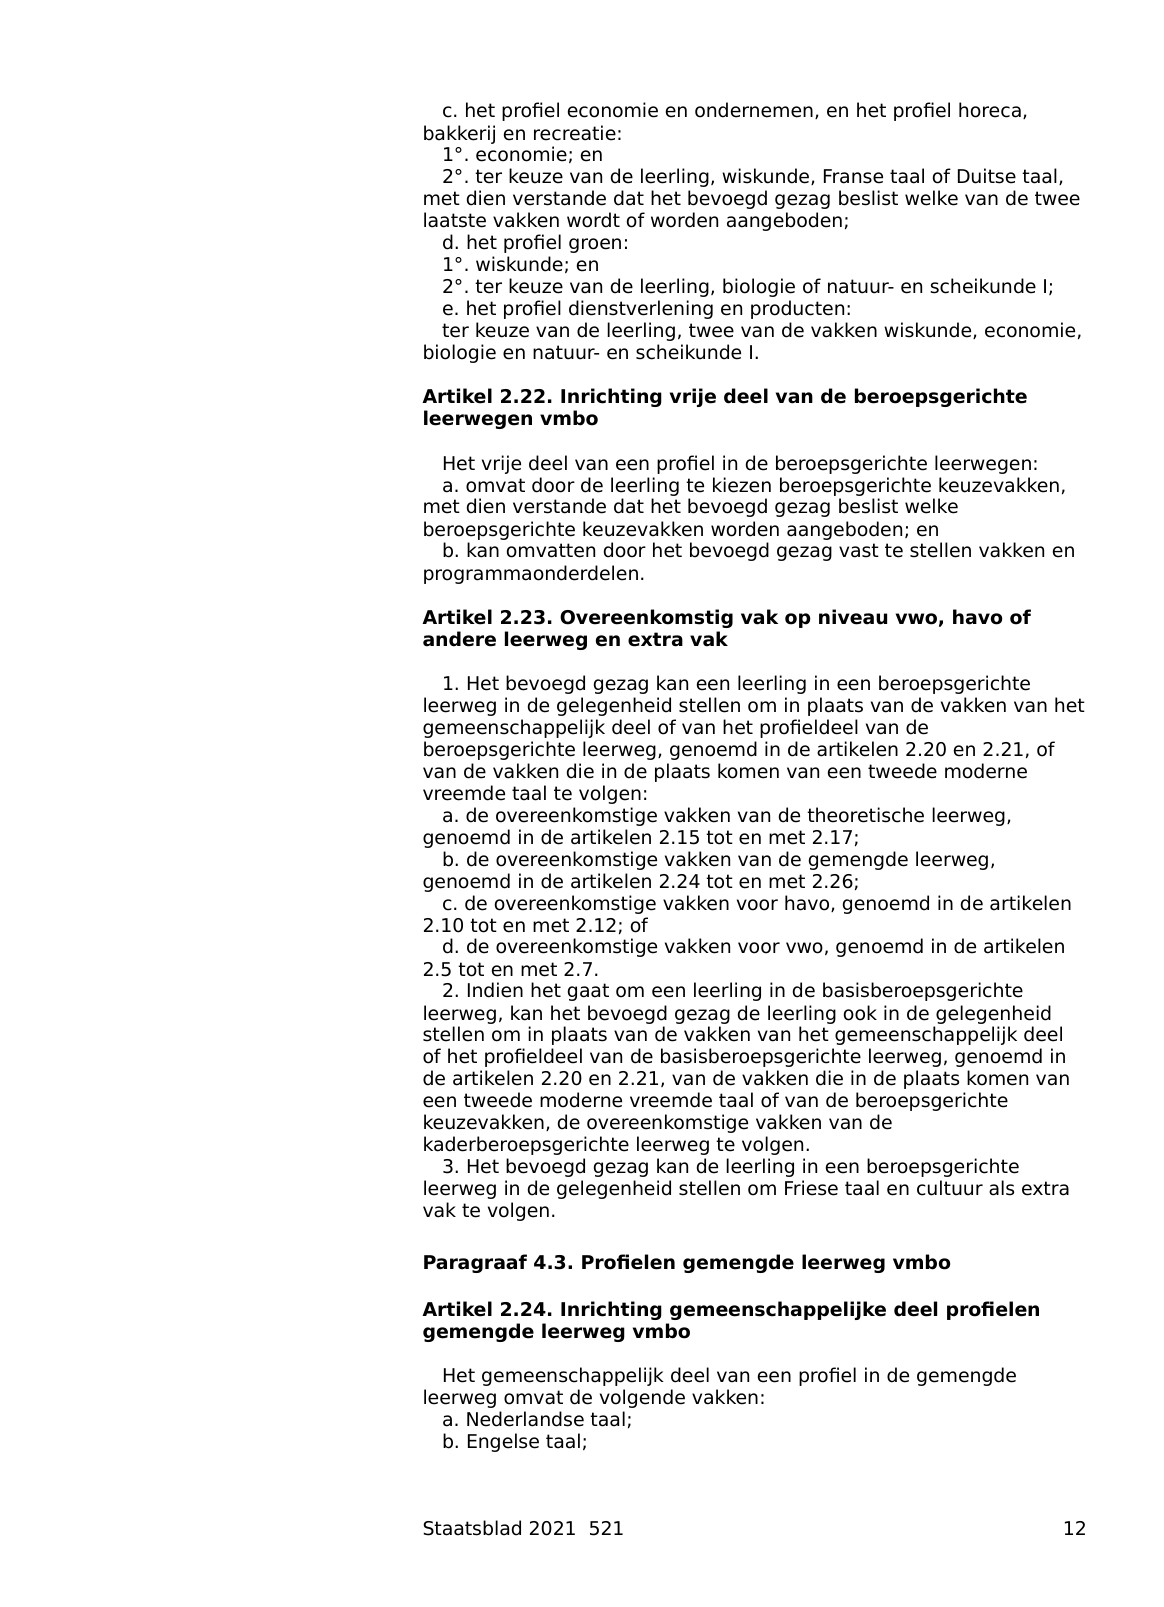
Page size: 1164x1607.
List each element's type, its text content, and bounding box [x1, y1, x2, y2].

text 1°. wiskunde; en [422, 254, 1087, 276]
text b. de overeenkomstige vakken van de gemengde leerweg, genoemd in de artikelen 2.24 tot en met 2.26; [422, 848, 1087, 892]
text a. de overeenkomstige vakken van de theoretische leerweg, genoemd in de artikelen 2.15 tot en met 2.17; [422, 804, 1087, 848]
text 2. Indien het gaat om een leerling in de basisberoepsgerichte leerweg, kan het bevoegd gezag de leerling ook in de gelegenheid stellen om in plaats van de vakken van het gemeenschappelijk deel of het profieldeel van de basisberoepsgerichte leerweg, genoemd in de artikelen 2.20 en 2.21, van de vakken die in de plaats komen van een tweede moderne vreemde taal of van de beroepsgerichte keuzevakken, de overeenkomstige vakken van de kaderberoepsgerichte leerweg te volgen. [422, 980, 1087, 1156]
text ter keuze van de leerling, twee van de vakken wiskunde, economie, biologie en natuur- en scheikunde I. [422, 320, 1087, 364]
text c. het profiel economie en ondernemen, en het profiel horeca, bakkerij en recreatie: [422, 100, 1087, 144]
text 1°. economie; en [422, 144, 1087, 166]
text a. Nederlandse taal; [422, 1409, 1087, 1431]
text e. het profiel dienstverlening en producten: [422, 298, 1087, 320]
text a. omvat door de leerling te kiezen beroepsgerichte keuzevakken, met dien verstande dat het bevoegd gezag beslist welke beroepsgerichte keuzevakken worden aangeboden; en [422, 474, 1087, 540]
text Het vrije deel van een profiel in de beroepsgerichte leerwegen: [422, 452, 1087, 474]
text 3. Het bevoegd gezag kan de leerling in een beroepsgerichte leerweg in de gelegenheid stellen om Friese taal en cultuur als extra vak te volgen. [422, 1156, 1087, 1222]
subtitle Paragraaf 4.3. Profielen gemengde leerweg vmbo [422, 1252, 1087, 1274]
text 1. Het bevoegd gezag kan een leerling in een beroepsgerichte leerweg in de gelegenheid stellen om in plaats van de vakken van het gemeenschappelijk deel of van het profieldeel van de beroepsgerichte leerweg, genoemd in de artikelen 2.20 en 2.21, of van de vakken die in de plaats komen van een tweede moderne vreemde taal te volgen: [422, 673, 1087, 804]
subtitle Artikel 2.24. Inrichting gemeenschappelijke deel profielen gemengde leerweg vmbo [422, 1299, 1087, 1343]
subtitle Artikel 2.22. Inrichting vrije deel van de beroepsgerichte leerwegen vmbo [422, 386, 1087, 430]
text c. de overeenkomstige vakken voor havo, genoemd in de artikelen 2.10 tot en met 2.12; of [422, 892, 1087, 936]
text d. de overeenkomstige vakken voor vwo, genoemd in de artikelen 2.5 tot en met 2.7. [422, 936, 1087, 980]
text Het gemeenschappelijk deel van een profiel in de gemengde leerweg omvat de volgende vakken: [422, 1365, 1087, 1409]
text 2°. ter keuze van de leerling, wiskunde, Franse taal of Duitse taal, met dien verstande dat het bevoegd gezag beslist welke van de twee laatste vakken wordt of worden aangeboden; [422, 166, 1087, 232]
text 2°. ter keuze van de leerling, biologie of natuur- en scheikunde I; [422, 276, 1087, 298]
subtitle Artikel 2.23. Overeenkomstig vak op niveau vwo, havo of andere leerweg en extra vak [422, 607, 1087, 651]
text b. kan omvatten door het bevoegd gezag vast te stellen vakken en programmaonderdelen. [422, 540, 1087, 584]
text d. het profiel groen: [422, 232, 1087, 254]
text b. Engelse taal; [422, 1431, 1087, 1453]
